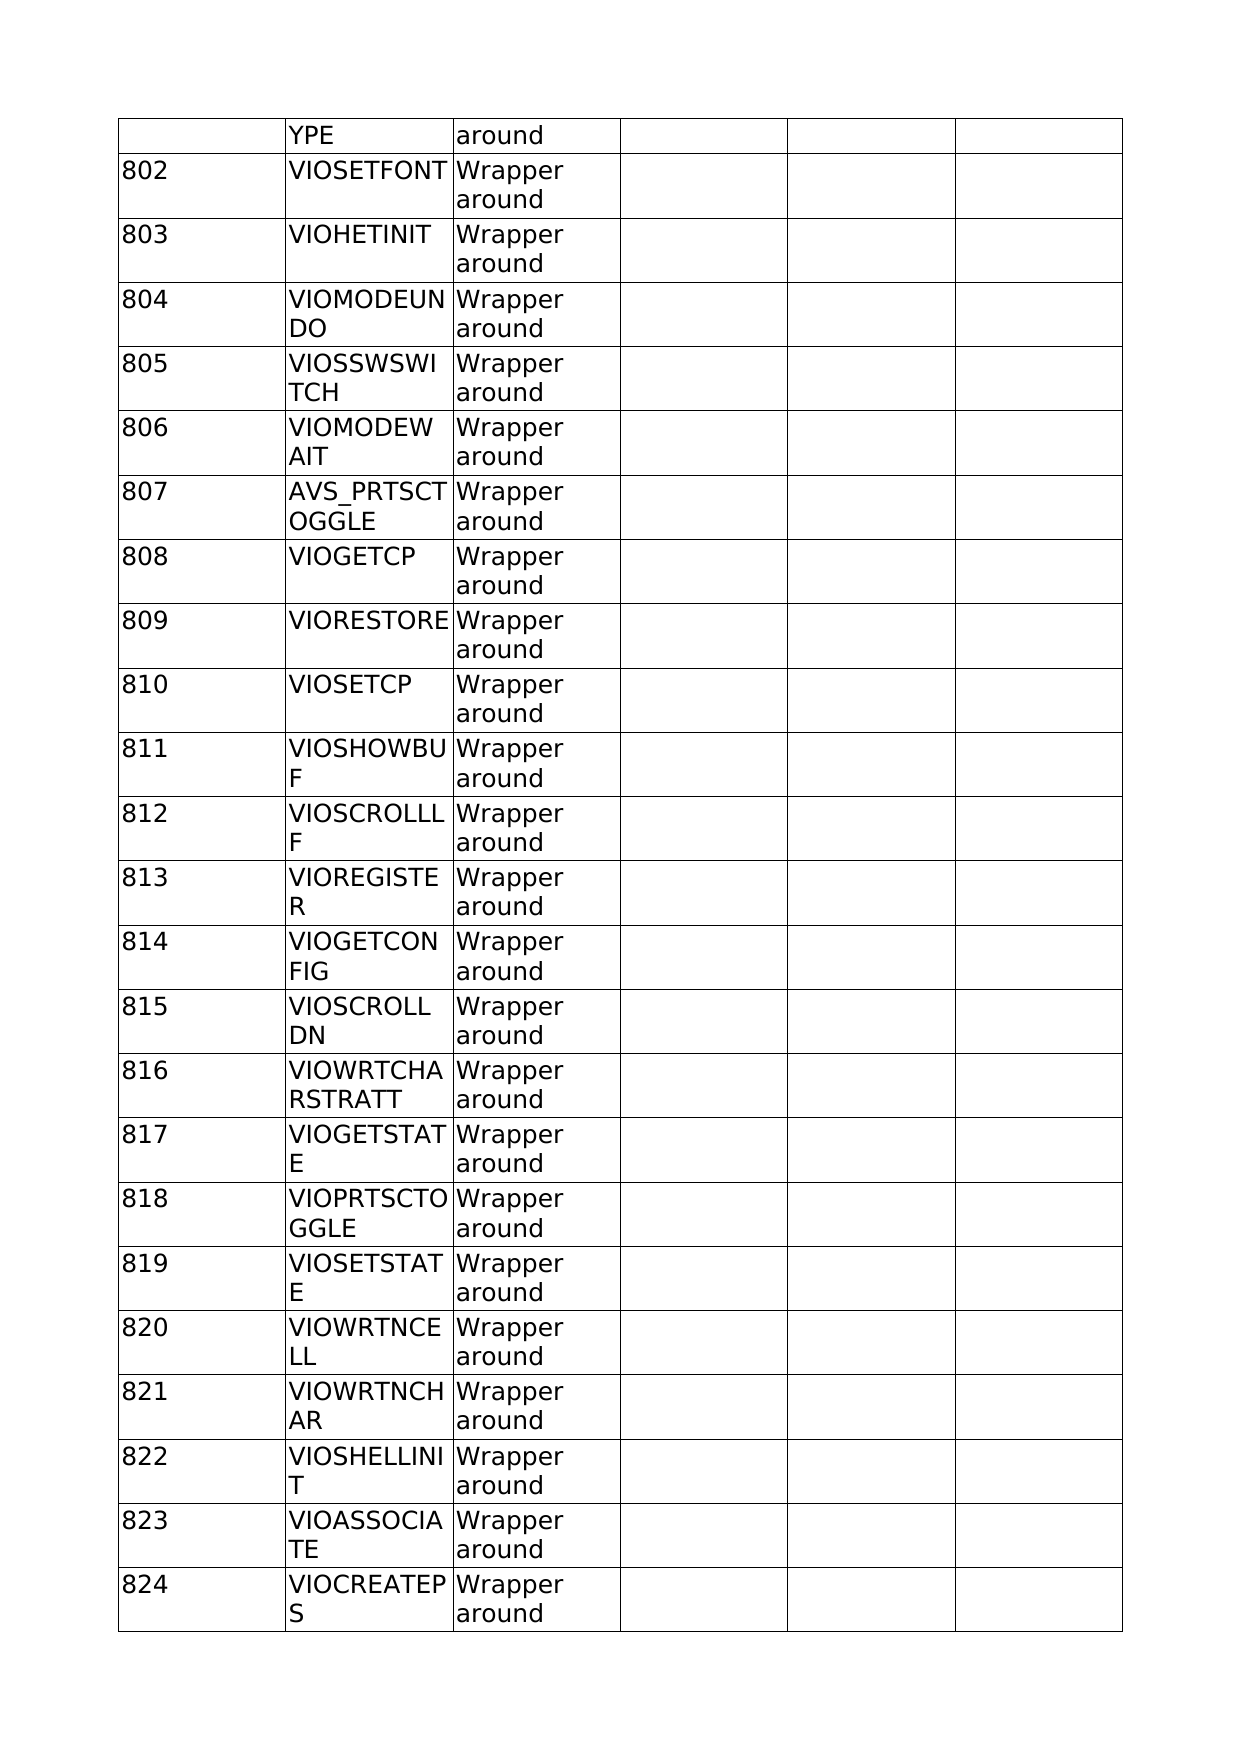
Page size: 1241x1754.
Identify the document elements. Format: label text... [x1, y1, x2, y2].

table_cell 824 [119, 1568, 285, 1631]
table_cell [956, 1183, 1122, 1246]
table_cell [621, 926, 787, 989]
table_cell [621, 990, 787, 1053]
table_cell [621, 1054, 787, 1117]
table_cell [621, 540, 787, 603]
table_cell VIORESTORE [286, 604, 453, 667]
table_cell [788, 1440, 955, 1503]
table_cell Wrapper around [454, 347, 620, 410]
table_cell VIOMODEUNDO [286, 283, 453, 346]
table_cell [788, 1054, 955, 1117]
table_cell [621, 1118, 787, 1182]
table_cell VIOPRTSCTOGGLE [286, 1183, 453, 1246]
table_cell VIOWRTNCHAR [286, 1375, 453, 1439]
table_cell VIOSCROLLLF [286, 797, 453, 860]
table_cell VIOHETINIT [286, 219, 453, 282]
table_cell 802 [119, 154, 285, 217]
table_cell VIOMODEWAIT [286, 411, 453, 474]
table_cell 815 [119, 990, 285, 1053]
table_cell [621, 219, 787, 282]
table_cell 814 [119, 926, 285, 989]
table_cell [621, 119, 787, 153]
table_cell VIOSSWSWITCH [286, 347, 453, 410]
table_cell [956, 476, 1122, 539]
table_cell 803 [119, 219, 285, 282]
table_cell Wrapper around [454, 797, 620, 860]
table_cell 809 [119, 604, 285, 667]
table_cell [956, 797, 1122, 860]
table_cell Wrapper around [454, 990, 620, 1053]
table_cell [119, 119, 285, 153]
table_cell [621, 347, 787, 410]
table_cell [788, 119, 955, 153]
table_cell [621, 1568, 787, 1631]
table_cell Wrapper around [454, 861, 620, 924]
table_cell Wrapper around [454, 476, 620, 539]
table_cell VIOSHOWBUF [286, 733, 453, 796]
table_cell VIOSETFONT [286, 154, 453, 217]
table_cell [788, 476, 955, 539]
table_cell [956, 119, 1122, 153]
table_cell [788, 283, 955, 346]
table_cell [788, 1311, 955, 1374]
table_cell [956, 1247, 1122, 1310]
table_cell Wrapper around [454, 154, 620, 217]
table_cell [956, 1375, 1122, 1439]
table_cell [956, 411, 1122, 474]
table_cell [956, 1568, 1122, 1631]
table_cell 820 [119, 1311, 285, 1374]
table_cell [621, 1375, 787, 1439]
table_cell Wrapper around [454, 1054, 620, 1117]
table_cell [621, 1247, 787, 1310]
table_cell Wrapper around [454, 926, 620, 989]
table_cell VIOSHELLINIT [286, 1440, 453, 1503]
table_cell 816 [119, 1054, 285, 1117]
table_cell [788, 540, 955, 603]
table_cell Wrapper around [454, 1440, 620, 1503]
table_cell VIOSCROLLDN [286, 990, 453, 1053]
table_cell [956, 861, 1122, 924]
table_cell 813 [119, 861, 285, 924]
table_cell 821 [119, 1375, 285, 1439]
table_cell 806 [119, 411, 285, 474]
table_cell Wrapper around [454, 1568, 620, 1631]
table_cell [956, 669, 1122, 732]
table_cell [621, 669, 787, 732]
table_cell VIOWRTNCELL [286, 1311, 453, 1374]
table_cell [956, 733, 1122, 796]
table_cell [621, 604, 787, 667]
table_cell Wrapper around [454, 733, 620, 796]
table_cell [788, 1247, 955, 1310]
table_cell [788, 1375, 955, 1439]
table_cell [788, 1568, 955, 1631]
table_cell 818 [119, 1183, 285, 1246]
table_cell 822 [119, 1440, 285, 1503]
table_cell [788, 1118, 955, 1182]
table_cell Wrapper around [454, 1183, 620, 1246]
table_cell [956, 1054, 1122, 1117]
table_cell VIOCREATEPS [286, 1568, 453, 1631]
table_cell Wrapper around [454, 540, 620, 603]
table_cell 810 [119, 669, 285, 732]
table_cell [621, 283, 787, 346]
table_cell Wrapper around [454, 1118, 620, 1182]
table_cell [956, 926, 1122, 989]
table_cell [621, 411, 787, 474]
table_cell [956, 1440, 1122, 1503]
table_cell VIOGETCONFIG [286, 926, 453, 989]
table_cell Wrapper around [454, 1375, 620, 1439]
table_cell [621, 1440, 787, 1503]
table_cell [788, 347, 955, 410]
table_cell 819 [119, 1247, 285, 1310]
table_cell VIOWRTCHARSTRATT [286, 1054, 453, 1117]
table_cell [621, 154, 787, 217]
table_cell [788, 990, 955, 1053]
table_cell [956, 990, 1122, 1053]
table_cell [788, 797, 955, 860]
table_cell 811 [119, 733, 285, 796]
table_cell 817 [119, 1118, 285, 1182]
table_cell AVS_PRTSCTOGGLE [286, 476, 453, 539]
table_cell [788, 1504, 955, 1567]
table_cell [788, 154, 955, 217]
table_cell [788, 669, 955, 732]
table_cell 823 [119, 1504, 285, 1567]
table_cell [956, 347, 1122, 410]
table_cell Wrapper around [454, 283, 620, 346]
table_cell [621, 733, 787, 796]
table_cell [956, 283, 1122, 346]
table_cell [788, 411, 955, 474]
table_cell VIOSETCP [286, 669, 453, 732]
table_cell [621, 861, 787, 924]
table_cell Wrapper around [454, 1504, 620, 1567]
table_cell VIOASSOCIATE [286, 1504, 453, 1567]
table_cell VIOSETSTATE [286, 1247, 453, 1310]
table_cell [621, 1311, 787, 1374]
table_cell [621, 797, 787, 860]
table_cell 804 [119, 283, 285, 346]
table_cell [956, 540, 1122, 603]
table_cell [788, 733, 955, 796]
table_cell Wrapper around [454, 411, 620, 474]
table_cell VIOGETCP [286, 540, 453, 603]
table_cell Wrapper around [454, 669, 620, 732]
table_cell 805 [119, 347, 285, 410]
table_cell YPE [286, 119, 453, 153]
table_cell [788, 219, 955, 282]
table_cell Wrapper around [454, 604, 620, 667]
table_cell around [454, 119, 620, 153]
table_cell 807 [119, 476, 285, 539]
table_cell [621, 1504, 787, 1567]
table_cell Wrapper around [454, 1311, 620, 1374]
table_cell [956, 154, 1122, 217]
table_cell VIOGETSTATE [286, 1118, 453, 1182]
table_cell [788, 604, 955, 667]
table_cell [788, 861, 955, 924]
table_cell Wrapper around [454, 1247, 620, 1310]
table_cell VIOREGISTER [286, 861, 453, 924]
table_cell [956, 1311, 1122, 1374]
table_cell [956, 1504, 1122, 1567]
table_cell [956, 219, 1122, 282]
table_cell [956, 1118, 1122, 1182]
table_cell [956, 604, 1122, 667]
table_cell [788, 1183, 955, 1246]
table_cell Wrapper around [454, 219, 620, 282]
table_cell [621, 1183, 787, 1246]
table_cell 812 [119, 797, 285, 860]
table_cell [621, 476, 787, 539]
table_cell 808 [119, 540, 285, 603]
table_cell [788, 926, 955, 989]
